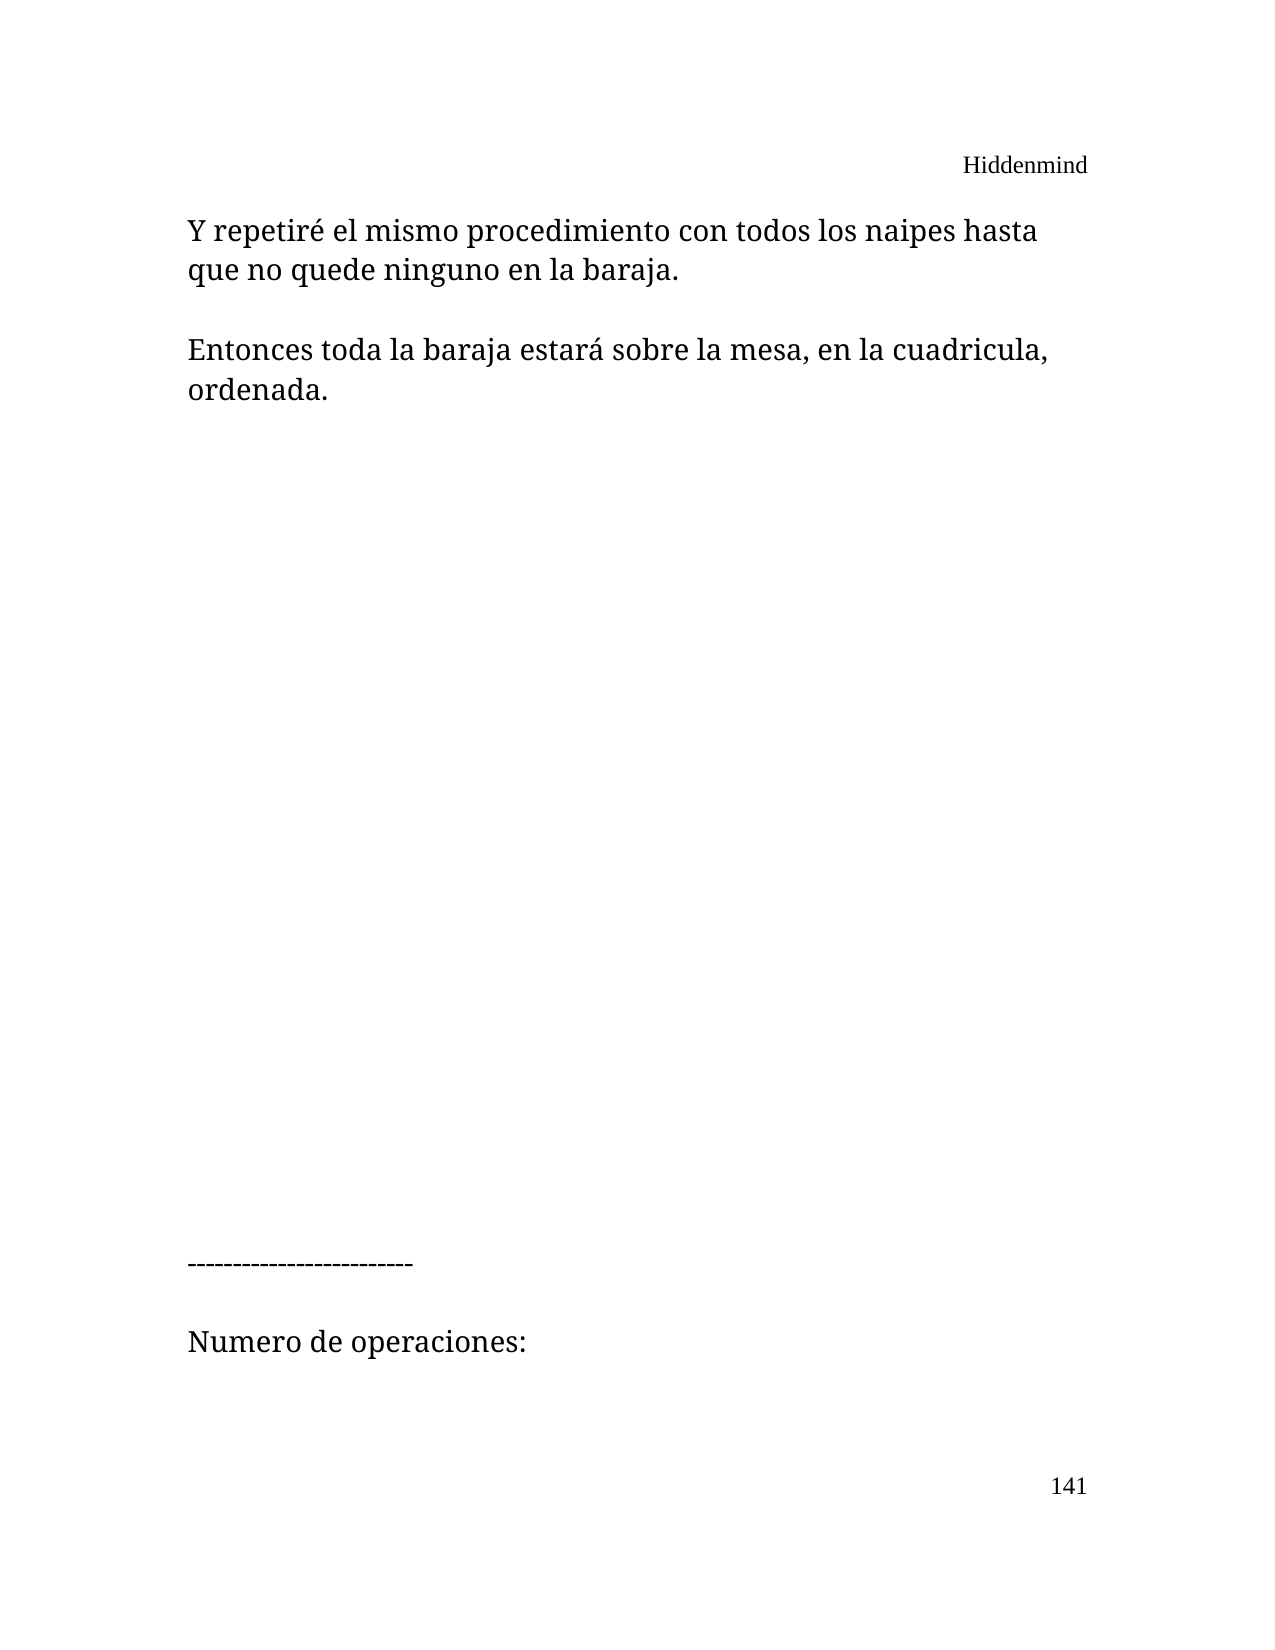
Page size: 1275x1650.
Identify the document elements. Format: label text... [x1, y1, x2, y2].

text Y repetiré el mismo procedimiento con todos los naipes hasta que no quede ninguno en la baraja. [187, 210, 1087, 289]
text ------------------------- [187, 1242, 1087, 1282]
text Entonces toda la baraja estará sobre la mesa, en la cuadricula, ordenada. [187, 329, 1087, 408]
text Numero de operaciones: [187, 1321, 1087, 1361]
